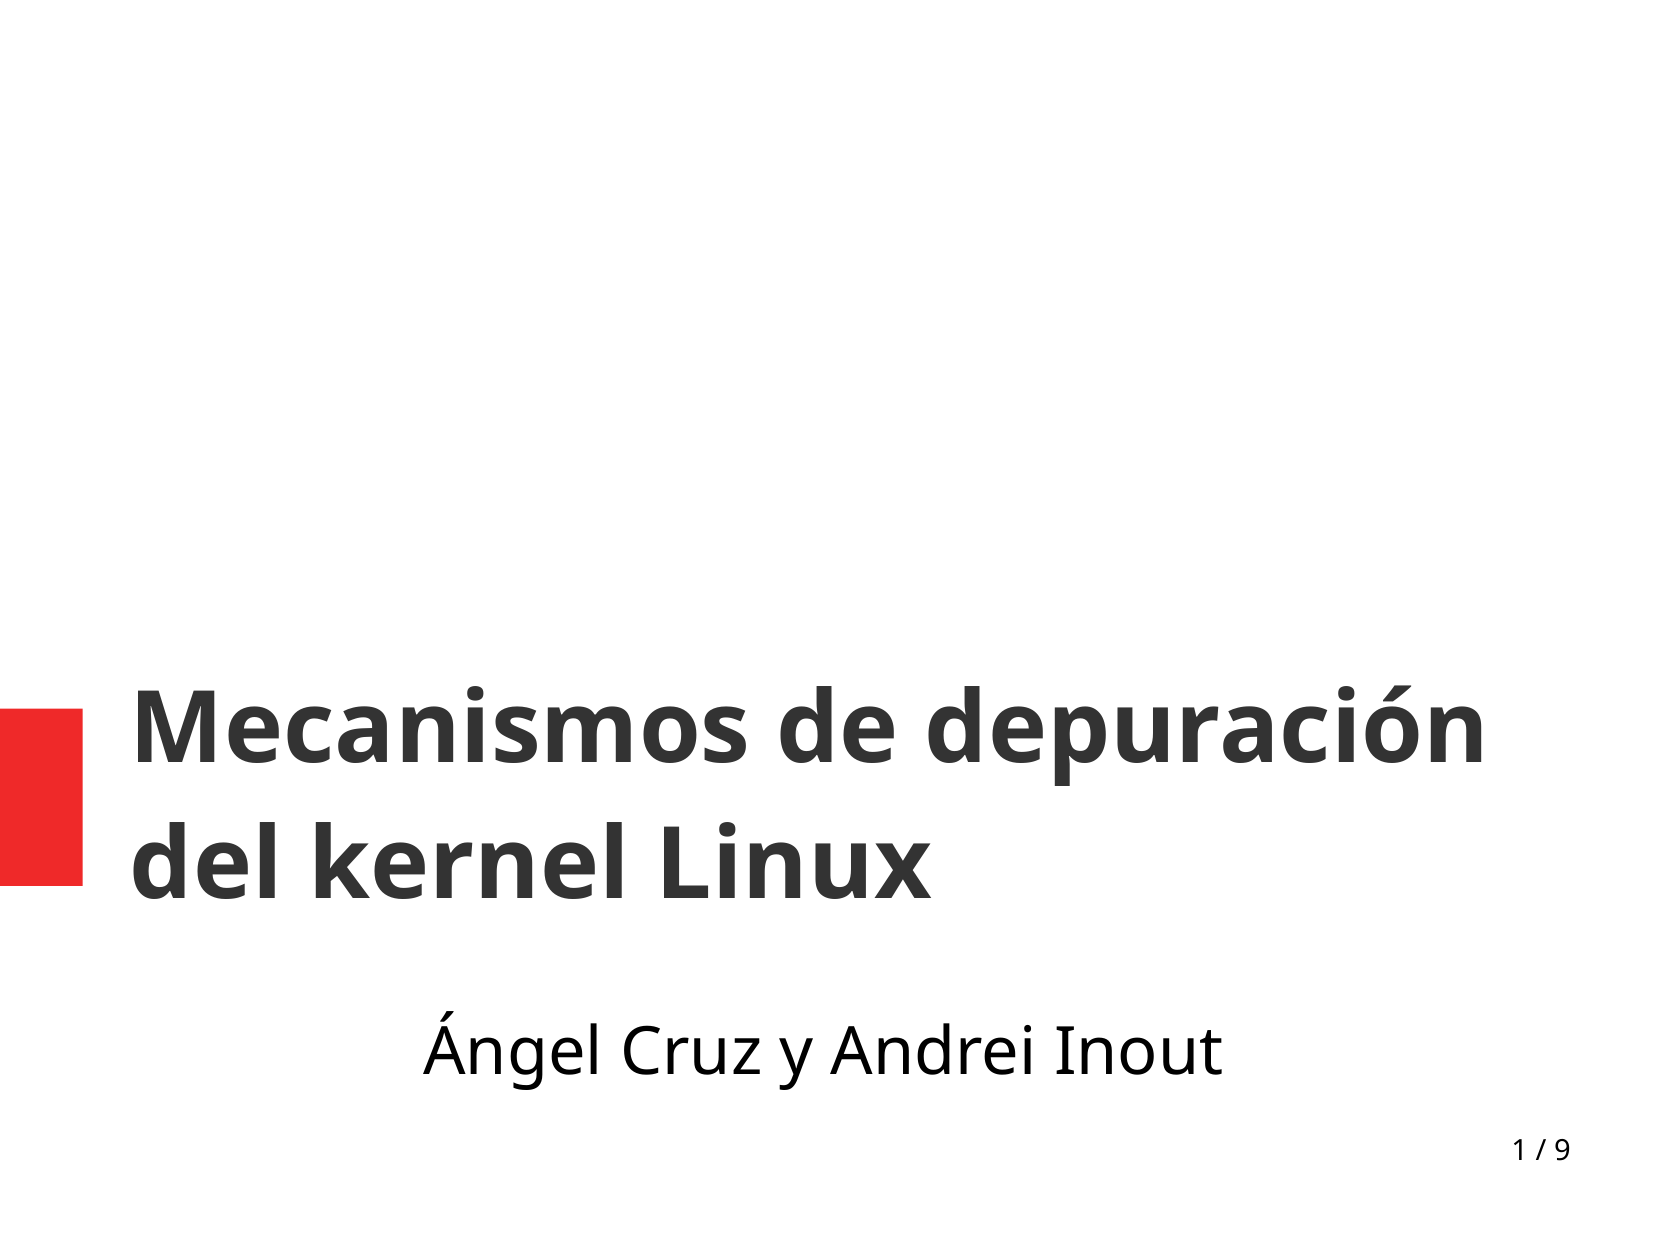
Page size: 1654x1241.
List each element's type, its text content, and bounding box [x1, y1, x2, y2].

subtitle Ángel Cruz y Andrei Inout [129, 968, 1536, 1130]
title Mecanismos de depuración del kernel Linux [129, 616, 1536, 966]
